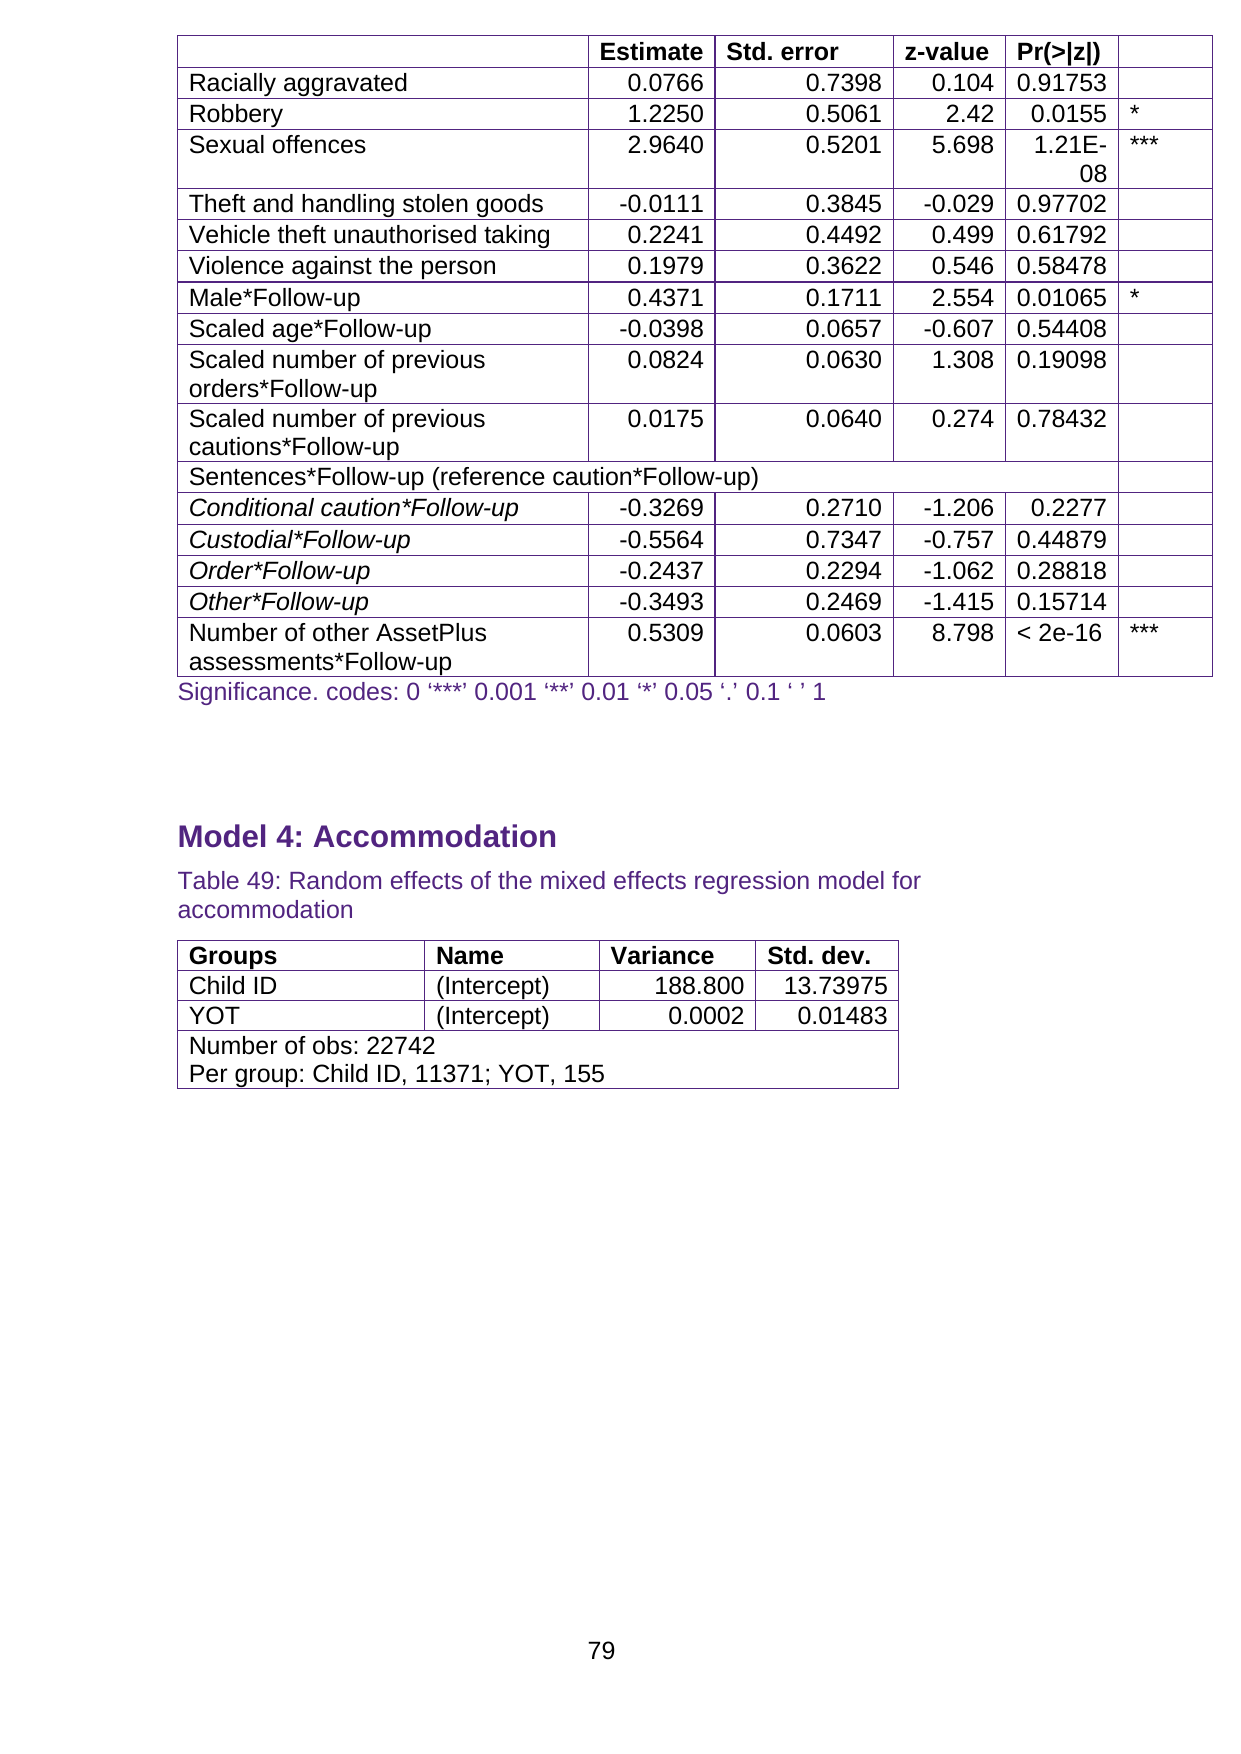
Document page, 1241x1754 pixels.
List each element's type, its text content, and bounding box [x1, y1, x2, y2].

table_cell 0.274 [894, 404, 1005, 461]
table_cell 0.01483 [756, 1001, 898, 1030]
table_cell 0.499 [894, 220, 1005, 250]
table_cell Vehicle theft unauthorised taking [178, 220, 588, 250]
table_header Variance [600, 941, 755, 970]
table_cell -0.0398 [589, 314, 714, 344]
table_cell -0.5564 [589, 525, 714, 555]
table_cell Violence against the person [178, 251, 588, 281]
table_cell (Intercept) [425, 971, 599, 1000]
table_cell 0.1979 [589, 251, 714, 281]
table_cell *** [1119, 618, 1212, 676]
table_cell Scaled age*Follow-up [178, 314, 588, 344]
table_cell 0.58478 [1006, 251, 1118, 281]
table_cell [1119, 556, 1212, 586]
table_cell 5.698 [894, 130, 1005, 188]
table_cell 0.1711 [716, 283, 893, 313]
table_cell *** [1119, 130, 1212, 188]
table_cell (Intercept) [425, 1001, 599, 1030]
table_cell 0.0766 [589, 68, 714, 98]
table_cell Theft and handling stolen goods [178, 189, 588, 219]
table_header Std. error [716, 36, 893, 67]
table_header [1119, 36, 1212, 67]
table_cell -1.206 [894, 493, 1005, 523]
table_cell 0.28818 [1006, 556, 1118, 586]
table_cell -1.062 [894, 556, 1005, 586]
table_cell * [1119, 283, 1212, 313]
table_cell 0.61792 [1006, 220, 1118, 250]
table_cell 1.308 [894, 345, 1005, 402]
table_cell 0.15714 [1006, 587, 1118, 617]
table_cell 0.4371 [589, 283, 714, 313]
table_cell 0.5201 [716, 130, 893, 188]
table_cell -0.2437 [589, 556, 714, 586]
table_cell Sentences*Follow-up (reference caution*Follow-up) [178, 462, 1118, 492]
table_cell -0.757 [894, 525, 1005, 555]
table_cell -0.0111 [589, 189, 714, 219]
table_cell 0.78432 [1006, 404, 1118, 461]
table_cell -1.415 [894, 587, 1005, 617]
table_cell 0.3845 [716, 189, 893, 219]
table_cell 1.2250 [589, 99, 714, 129]
table_cell 188.800 [600, 971, 755, 1000]
table_header Name [425, 941, 599, 970]
table_cell 2.9640 [589, 130, 714, 188]
table_header Std. dev. [756, 941, 898, 970]
table_cell Robbery [178, 99, 588, 129]
table_cell 0.19098 [1006, 345, 1118, 402]
table_cell 0.0630 [716, 345, 893, 402]
table_cell 0.2469 [716, 587, 893, 617]
table_cell [1119, 462, 1212, 492]
table_cell 0.44879 [1006, 525, 1118, 555]
table_cell * [1119, 99, 1212, 129]
table_cell [1119, 525, 1212, 555]
table_cell 0.2241 [589, 220, 714, 250]
table_cell 0.0824 [589, 345, 714, 402]
table_cell < 2e-16 [1006, 618, 1118, 676]
table_cell 0.0155 [1006, 99, 1118, 129]
table_cell -0.3493 [589, 587, 714, 617]
table_cell 0.0603 [716, 618, 893, 676]
table_cell 0.2710 [716, 493, 893, 523]
table_cell Number of obs: 22742 Per group: Child ID, 11371; YOT, 155 [178, 1031, 898, 1088]
table_cell [1119, 404, 1212, 461]
table_header Estimate [589, 36, 714, 67]
table_cell 0.2277 [1006, 493, 1118, 523]
table_cell 0.7398 [716, 68, 893, 98]
text Significance. codes: 0 ‘***’ 0.001 ‘**’ 0.01 ‘*’ 0.05 ‘.’ 0.1 ‘ ’ 1 [177, 677, 1063, 706]
table_cell Male*Follow-up [178, 283, 588, 313]
table_cell 0.7347 [716, 525, 893, 555]
table_cell YOT [178, 1001, 424, 1030]
table_cell 1.21E-08 [1006, 130, 1118, 188]
table_cell -0.607 [894, 314, 1005, 344]
table_cell [1119, 68, 1212, 98]
table_cell 0.546 [894, 251, 1005, 281]
table_cell 0.104 [894, 68, 1005, 98]
table_cell [1119, 345, 1212, 402]
table_cell 8.798 [894, 618, 1005, 676]
table_cell -0.029 [894, 189, 1005, 219]
table_cell [1119, 251, 1212, 281]
table_cell 0.0657 [716, 314, 893, 344]
table_header z-value [894, 36, 1005, 67]
table_cell [1119, 493, 1212, 523]
table_cell Other*Follow-up [178, 587, 588, 617]
table_cell Scaled number of previous orders*Follow-up [178, 345, 588, 402]
table_cell 0.5309 [589, 618, 714, 676]
table_cell Sexual offences [178, 130, 588, 188]
table_cell Order*Follow-up [178, 556, 588, 586]
table_cell 0.4492 [716, 220, 893, 250]
table_cell 2.42 [894, 99, 1005, 129]
table_header Pr(>|z|) [1006, 36, 1118, 67]
table_cell [1119, 189, 1212, 219]
table_cell 0.97702 [1006, 189, 1118, 219]
table_cell [1119, 220, 1212, 250]
table_cell 0.0002 [600, 1001, 755, 1030]
table_cell 0.01065 [1006, 283, 1118, 313]
table_cell 0.54408 [1006, 314, 1118, 344]
table_cell 0.5061 [716, 99, 893, 129]
table_header Groups [178, 941, 424, 970]
text Table 49: Random effects of the mixed effects regression model for accommodation [177, 866, 1063, 924]
subtitle Model 4: Accommodation [177, 818, 1063, 854]
table_cell 0.0640 [716, 404, 893, 461]
table_cell 13.73975 [756, 971, 898, 1000]
table_cell Custodial*Follow-up [178, 525, 588, 555]
table_cell 0.2294 [716, 556, 893, 586]
table_cell -0.3269 [589, 493, 714, 523]
table_cell 0.0175 [589, 404, 714, 461]
table_cell 0.91753 [1006, 68, 1118, 98]
table_cell Racially aggravated [178, 68, 588, 98]
table_cell Number of other AssetPlus assessments*Follow-up [178, 618, 588, 676]
table_cell Child ID [178, 971, 424, 1000]
table_cell [1119, 587, 1212, 617]
table_cell Conditional caution*Follow-up [178, 493, 588, 523]
table_cell 0.3622 [716, 251, 893, 281]
table_cell [1119, 314, 1212, 344]
table_cell 2.554 [894, 283, 1005, 313]
table_header [178, 36, 588, 67]
table_cell Scaled number of previous cautions*Follow-up [178, 404, 588, 461]
